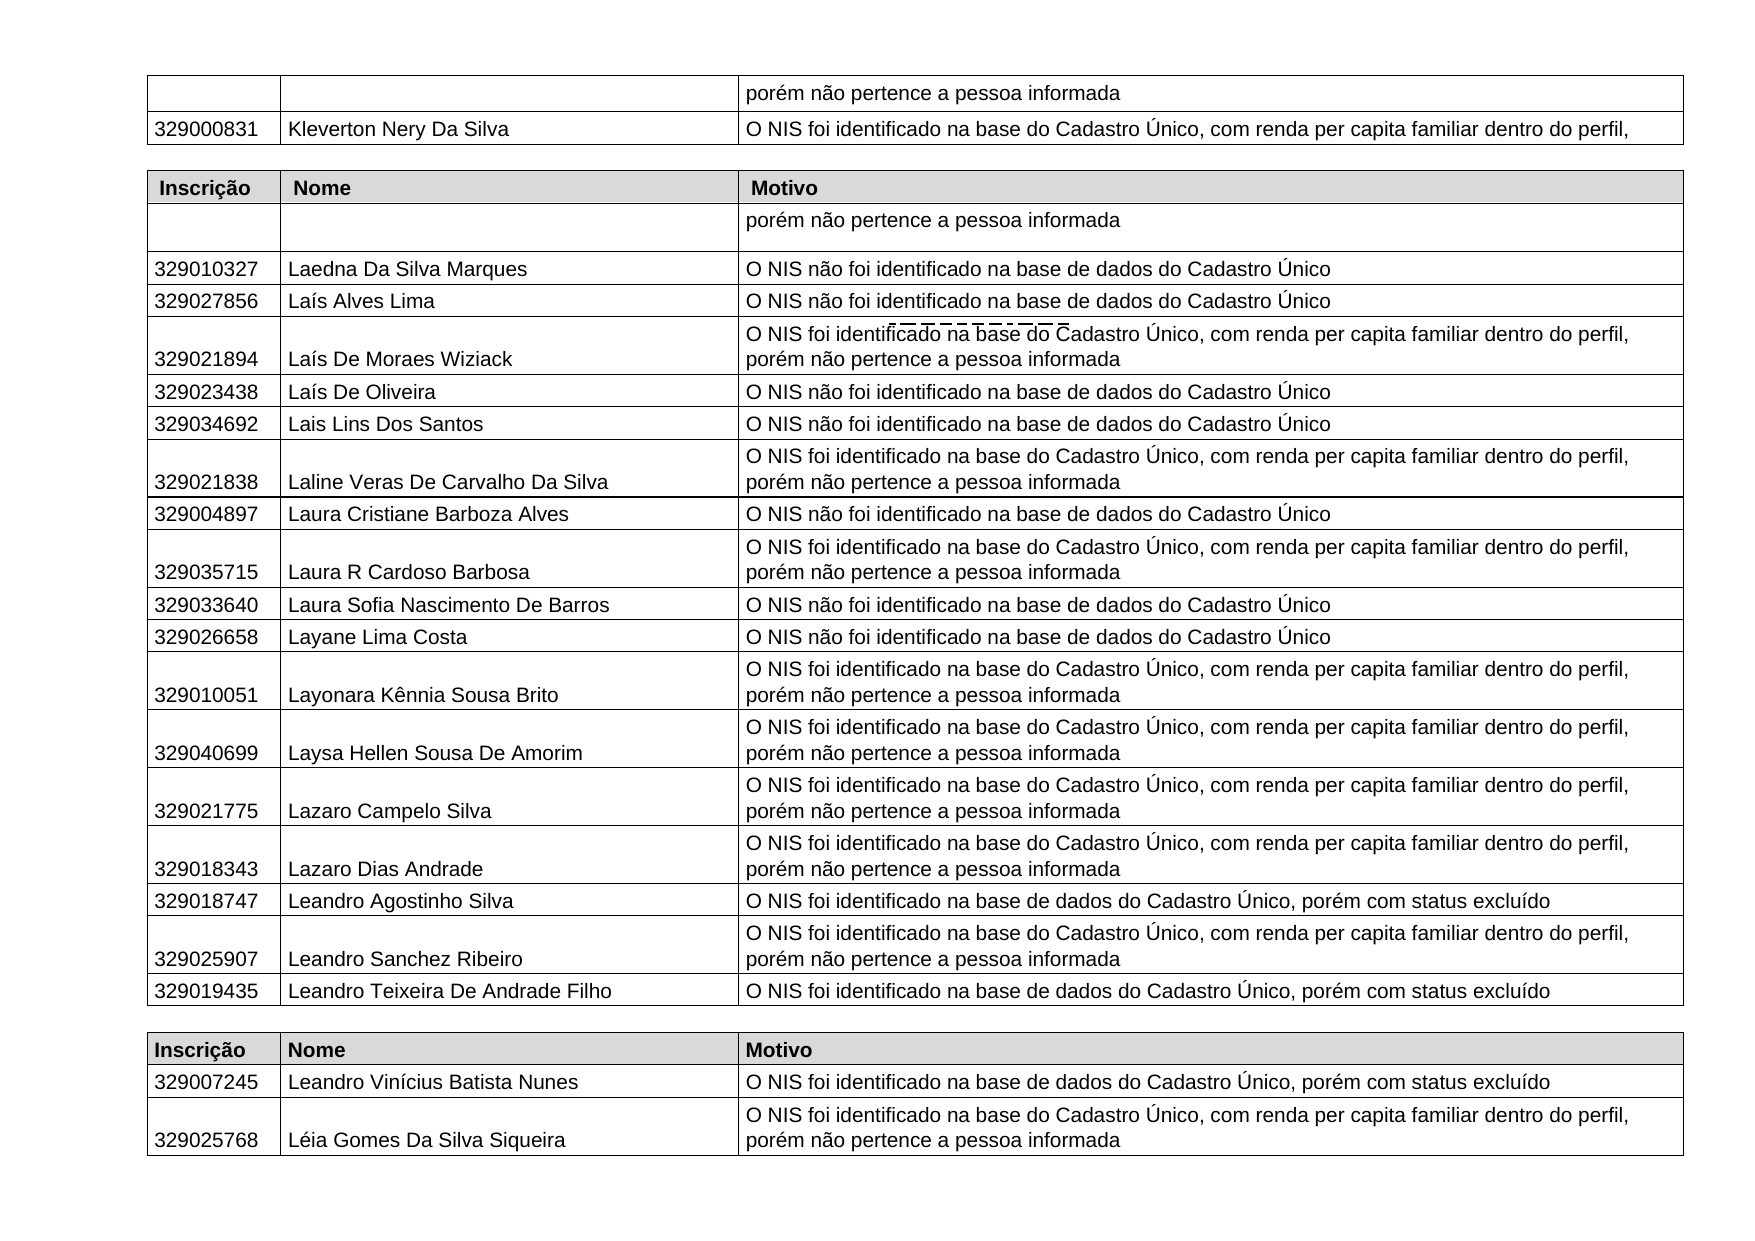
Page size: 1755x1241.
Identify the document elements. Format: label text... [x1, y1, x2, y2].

table_cell O NIS foi identificado na base do Cadastro Único, com renda per capita familiar dentro do perfil, [739, 112, 1683, 143]
table_cell O NIS foi identificado na base do Cadastro Único, com renda per capita familiar dentro do perfil, porém não pertence a pessoa informada [739, 826, 1683, 883]
table_header Nome [281, 171, 738, 202]
table_cell 329000831 [148, 112, 280, 143]
table_cell Laura Cristiane Barboza Alves [281, 498, 738, 529]
table_cell O NIS foi identificado na base do Cadastro Único, com renda per capita familiar dentro do perfil, porém não pertence a pessoa informada [739, 1098, 1683, 1154]
table_cell O NIS não foi identificado na base de dados do Cadastro Único [739, 498, 1683, 529]
table_cell 329021775 [148, 768, 280, 825]
table_header Motivo [739, 1033, 1683, 1064]
table_cell 329026658 [148, 620, 280, 651]
table_header Motivo [739, 171, 1683, 202]
table_header Nome [281, 1033, 738, 1064]
table_cell 329004897 [148, 498, 280, 529]
table_cell Leandro Sanchez Ribeiro [281, 916, 738, 973]
table_cell O NIS foi identificado na base do Cadastro Único, com renda per capita familiar dentro do perfil, porém não pertence a pessoa informada [739, 530, 1683, 587]
table_cell Layane Lima Costa [281, 620, 738, 651]
table_cell Laís De Moraes Wiziack [281, 317, 738, 374]
table_cell 329035715 [148, 530, 280, 587]
table_header Inscrição [148, 171, 280, 202]
table_cell O NIS foi identificado na base do Cadastro Único, com renda per capita familiar dentro do perfil, porém não pertence a pessoa informada [739, 317, 1683, 374]
table_cell O NIS não foi identificado na base de dados do Cadastro Único [739, 375, 1683, 406]
table_cell Lazaro Campelo Silva [281, 768, 738, 825]
table_cell Leandro Teixeira De Andrade Filho [281, 974, 738, 1005]
table_cell 329018747 [148, 884, 280, 915]
table_cell O NIS foi identificado na base do Cadastro Único, com renda per capita familiar dentro do perfil, porém não pertence a pessoa informada [739, 710, 1683, 767]
table_cell O NIS não foi identificado na base de dados do Cadastro Único [739, 285, 1683, 316]
table_cell Laline Veras De Carvalho Da Silva [281, 440, 738, 496]
table_cell 329019435 [148, 974, 280, 1005]
table_cell Lazaro Dias Andrade [281, 826, 738, 883]
table_cell porém não pertence a pessoa informada [739, 76, 1683, 111]
table_cell 329040699 [148, 710, 280, 767]
table_cell O NIS foi identificado na base do Cadastro Único, com renda per capita familiar dentro do perfil, porém não pertence a pessoa informada [739, 652, 1683, 709]
table_cell Laura R Cardoso Barbosa [281, 530, 738, 587]
table_cell Laysa Hellen Sousa De Amorim [281, 710, 738, 767]
table_cell O NIS foi identificado na base de dados do Cadastro Único, porém com status excluído [739, 1065, 1683, 1097]
table_cell O NIS foi identificado na base de dados do Cadastro Único, porém com status excluído [739, 974, 1683, 1005]
table_cell Laura Sofia Nascimento De Barros [281, 588, 738, 619]
table_cell Lais Lins Dos Santos [281, 407, 738, 438]
table_cell O NIS não foi identificado na base de dados do Cadastro Único [739, 620, 1683, 651]
table_cell [148, 204, 280, 251]
table_cell O NIS foi identificado na base do Cadastro Único, com renda per capita familiar dentro do perfil, porém não pertence a pessoa informada [739, 440, 1683, 496]
table_cell porém não pertence a pessoa informada [739, 204, 1683, 251]
table_cell O NIS não foi identificado na base de dados do Cadastro Único [739, 252, 1683, 283]
table_cell Laedna Da Silva Marques [281, 252, 738, 283]
table_header Inscrição [148, 1033, 280, 1064]
table_cell Kleverton Nery Da Silva [281, 112, 738, 143]
table_cell 329034692 [148, 407, 280, 438]
table_cell [281, 76, 738, 111]
table_cell [148, 76, 280, 111]
table_cell [281, 204, 738, 251]
table_cell O NIS foi identificado na base de dados do Cadastro Único, porém com status excluído [739, 884, 1683, 915]
table_cell Laís Alves Lima [281, 285, 738, 316]
table_cell Laís De Oliveira [281, 375, 738, 406]
table_cell O NIS não foi identificado na base de dados do Cadastro Único [739, 588, 1683, 619]
table_cell 329007245 [148, 1065, 280, 1097]
table_cell 329010051 [148, 652, 280, 709]
table_cell 329021894 [148, 317, 280, 374]
table_cell O NIS foi identificado na base do Cadastro Único, com renda per capita familiar dentro do perfil, porém não pertence a pessoa informada [739, 768, 1683, 825]
table_cell 329018343 [148, 826, 280, 883]
table_cell Léia Gomes Da Silva Siqueira [281, 1098, 738, 1154]
table_cell O NIS foi identificado na base do Cadastro Único, com renda per capita familiar dentro do perfil, porém não pertence a pessoa informada [739, 916, 1683, 973]
table_cell 329033640 [148, 588, 280, 619]
table_cell 329027856 [148, 285, 280, 316]
table_cell Leandro Agostinho Silva [281, 884, 738, 915]
table_cell Layonara Kênnia Sousa Brito [281, 652, 738, 709]
table_cell O NIS não foi identificado na base de dados do Cadastro Único [739, 407, 1683, 438]
table_cell 329010327 [148, 252, 280, 283]
table_cell Leandro Vinícius Batista Nunes [281, 1065, 738, 1097]
table_cell 329021838 [148, 440, 280, 496]
table_cell 329025768 [148, 1098, 280, 1154]
table_cell 329023438 [148, 375, 280, 406]
table_cell 329025907 [148, 916, 280, 973]
